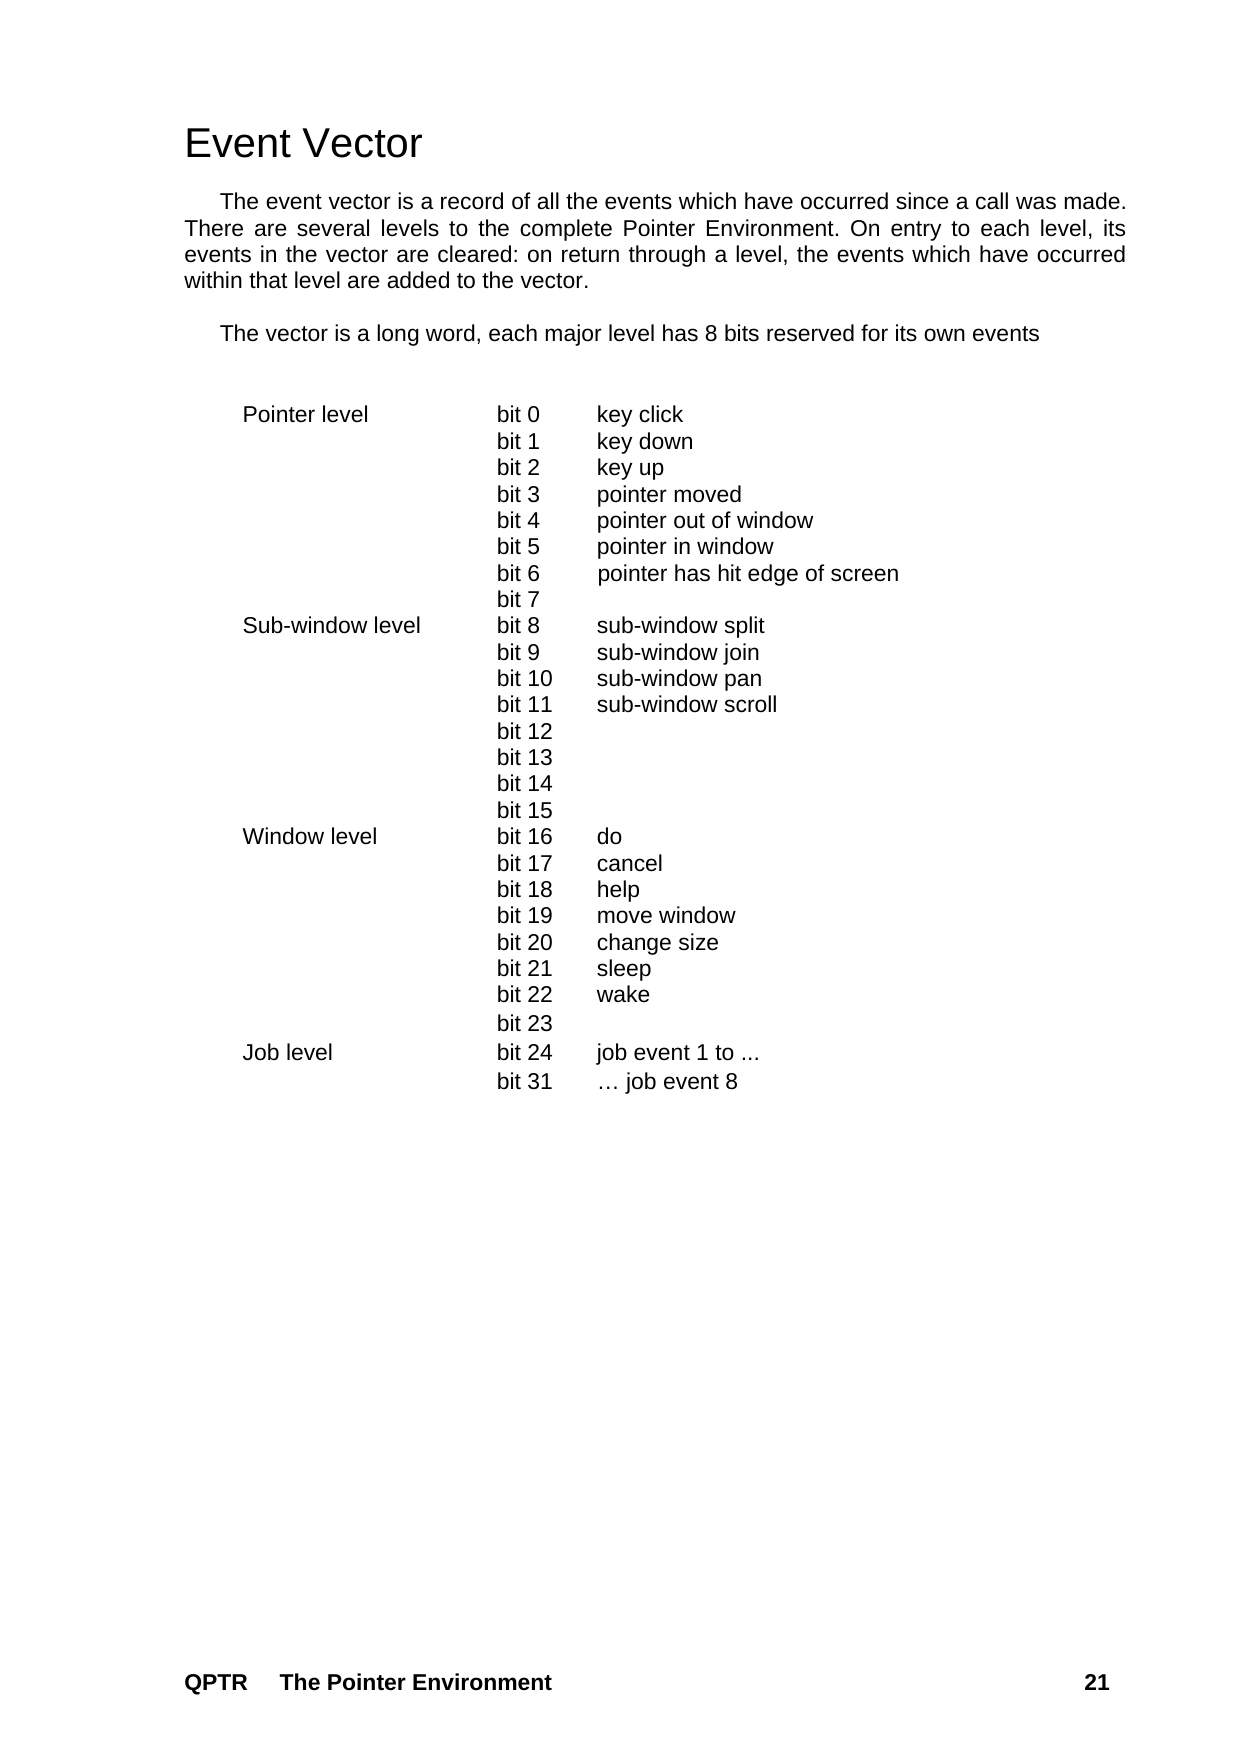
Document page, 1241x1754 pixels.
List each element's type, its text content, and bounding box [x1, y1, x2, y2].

table_cell [561, 718, 1000, 744]
table_cell job event 1 to ... [561, 1037, 1000, 1066]
table_cell help [561, 876, 1000, 902]
table_cell bit 2 [461, 454, 561, 481]
table_cell [243, 665, 461, 691]
table_cell do [561, 823, 1000, 849]
table_cell Window level [243, 823, 461, 849]
table_cell [243, 902, 461, 928]
table_cell bit 21 [461, 955, 561, 981]
table_cell [243, 876, 461, 902]
table_cell bit 31 [461, 1066, 561, 1094]
table_cell pointer has hit edge of screen [561, 560, 1000, 586]
table_cell [243, 981, 461, 1008]
text The vector is a long word, each major level has 8 bits reserved for its own events [184, 320, 1128, 346]
table_cell bit 23 [461, 1008, 561, 1037]
table_cell [561, 797, 1000, 823]
table_cell [243, 428, 461, 454]
table_cell pointer out of window [561, 507, 1000, 533]
table_cell cancel [561, 850, 1000, 876]
table_cell [243, 533, 461, 559]
table_cell bit 6 [461, 560, 561, 586]
table_header Pointer level [243, 401, 461, 428]
table_cell sub-window split [561, 612, 1000, 639]
table_cell change size [561, 929, 1000, 955]
table_cell bit 22 [461, 981, 561, 1008]
table_cell pointer moved [561, 481, 1000, 507]
table_cell bit 12 [461, 718, 561, 744]
table_cell [243, 744, 461, 770]
table_header bit 0 [461, 401, 561, 428]
table_cell bit 19 [461, 902, 561, 928]
table_cell sleep [561, 955, 1000, 981]
table_cell bit 24 [461, 1037, 561, 1066]
table_cell [243, 586, 461, 612]
table_cell bit 9 [461, 639, 561, 665]
table_cell [243, 850, 461, 876]
table_cell [243, 481, 461, 507]
table_cell [243, 507, 461, 533]
table_cell [243, 1066, 461, 1094]
table_cell key down [561, 428, 1000, 454]
table_cell wake [561, 981, 1000, 1008]
table_cell bit 3 [461, 481, 561, 507]
table_cell [243, 718, 461, 744]
table_cell bit 10 [461, 665, 561, 691]
table_cell sub-window pan [561, 665, 1000, 691]
table_cell bit 13 [461, 744, 561, 770]
table_cell bit 1 [461, 428, 561, 454]
table_cell bit 14 [461, 770, 561, 797]
table_cell bit 11 [461, 691, 561, 718]
table_cell sub-window join [561, 639, 1000, 665]
table_cell bit 17 [461, 850, 561, 876]
table_cell bit 20 [461, 929, 561, 955]
table_cell Job level [243, 1037, 461, 1066]
text The event vector is a record of all the events which have occurred since a call was made. There are several levels to the complete Pointer Environment. On entry to each level, its events in the vector are cleared: on return through a level, the events which have occurred within that level are added to the vector. [184, 188, 1128, 293]
table_cell bit 7 [461, 586, 561, 612]
table_cell [243, 560, 461, 586]
table_cell move window [561, 902, 1000, 928]
table_header key click [561, 401, 1000, 428]
table_cell key up [561, 454, 1000, 481]
table_cell bit 8 [461, 612, 561, 639]
table_cell [243, 639, 461, 665]
table_cell … job event 8 [561, 1066, 1000, 1094]
table_cell bit 4 [461, 507, 561, 533]
table_cell bit 16 [461, 823, 561, 849]
table_cell [561, 744, 1000, 770]
table_cell [243, 955, 461, 981]
table_cell [243, 797, 461, 823]
table_cell [243, 691, 461, 718]
table_cell pointer in window [561, 533, 1000, 559]
table_cell [243, 770, 461, 797]
table_cell [243, 454, 461, 481]
table_cell [561, 586, 1000, 612]
subtitle Event Vector [184, 118, 1128, 166]
table_cell bit 18 [461, 876, 561, 902]
table_cell [561, 770, 1000, 797]
table_cell [561, 1008, 1000, 1037]
table_cell [243, 1008, 461, 1037]
table_cell bit 5 [461, 533, 561, 559]
table_cell bit 15 [461, 797, 561, 823]
table_cell Sub-window level [243, 612, 461, 639]
table_cell [243, 929, 461, 955]
table_cell sub-window scroll [561, 691, 1000, 718]
